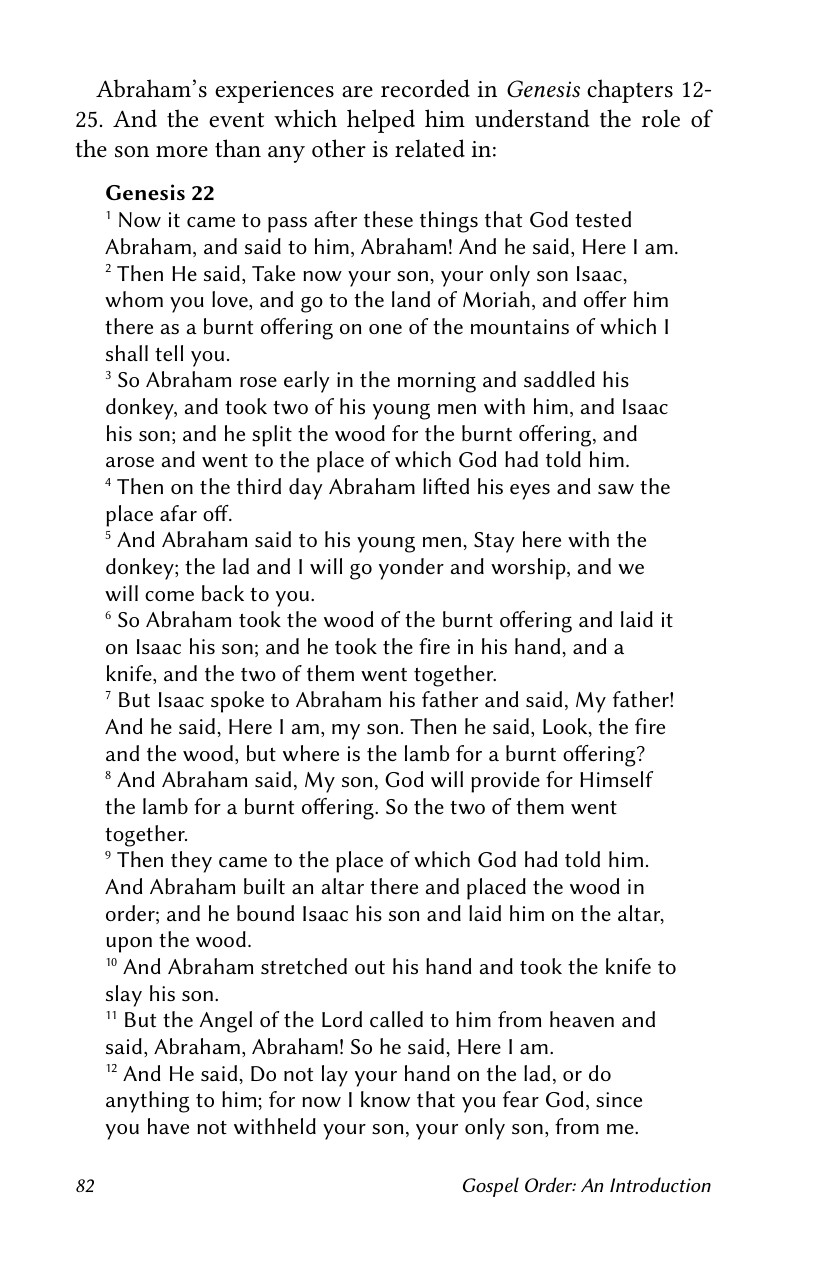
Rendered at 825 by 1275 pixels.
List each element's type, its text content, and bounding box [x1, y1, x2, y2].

text 6 So Abraham took the wood of the burnt offering and laid it on Isaac his son; and he took the fire in his hand, and a knife, and the two of them went together. [105, 607, 682, 687]
text 8 And Abraham said, My son, God will provide for Himself the lamb for a burnt offering. So the two of them went together. [105, 767, 682, 847]
text 1 Now it came to pass after these things that God tested Abraham, and said to him, Abraham! And he said, Here I am. [105, 207, 682, 260]
text Genesis 22 [105, 180, 712, 206]
text Abraham’s experiences are recorded in Genesis chapters 12-25. And the event which helped him understand the role of the son more than any other is related in: [75, 75, 712, 163]
text 7 But Isaac spoke to Abraham his father and said, My father! And he said, Here I am, my son. Then he said, Look, the fire and the wood, but where is the lamb for a burnt offering? [105, 687, 682, 767]
text 12 And He said, Do not lay your hand on the lad, or do anything to him; for now I know that you fear God, since you have not withheld your son, your only son, from me. [105, 1061, 682, 1140]
text 11 But the Angel of the Lord called to him from heaven and said, Abraham, Abraham! So he said, Here I am. [105, 1007, 682, 1060]
text 9 Then they came to the place of which God had told him. And Abraham built an altar there and placed the wood in order; and he bound Isaac his son and laid him on the altar, upon the wood. [105, 847, 682, 953]
text 4 Then on the third day Abraham lifted his eyes and saw the place afar off. [105, 474, 682, 527]
text 10 And Abraham stretched out his hand and took the knife to slay his son. [105, 954, 682, 1007]
text 2 Then He said, Take now your son, your only son Isaac, whom you love, and go to the land of Moriah, and offer him there as a burnt offering on one of the mountains of which I shall tell you. [105, 261, 682, 367]
text 3 So Abraham rose early in the morning and saddled his donkey, and took two of his young men with him, and Isaac his son; and he split the wood for the burnt offering, and arose and went to the place of which God had told him. [105, 367, 682, 473]
text 5 And Abraham said to his young men, Stay here with the donkey; the lad and I will go yonder and worship, and we will come back to you. [105, 527, 682, 607]
